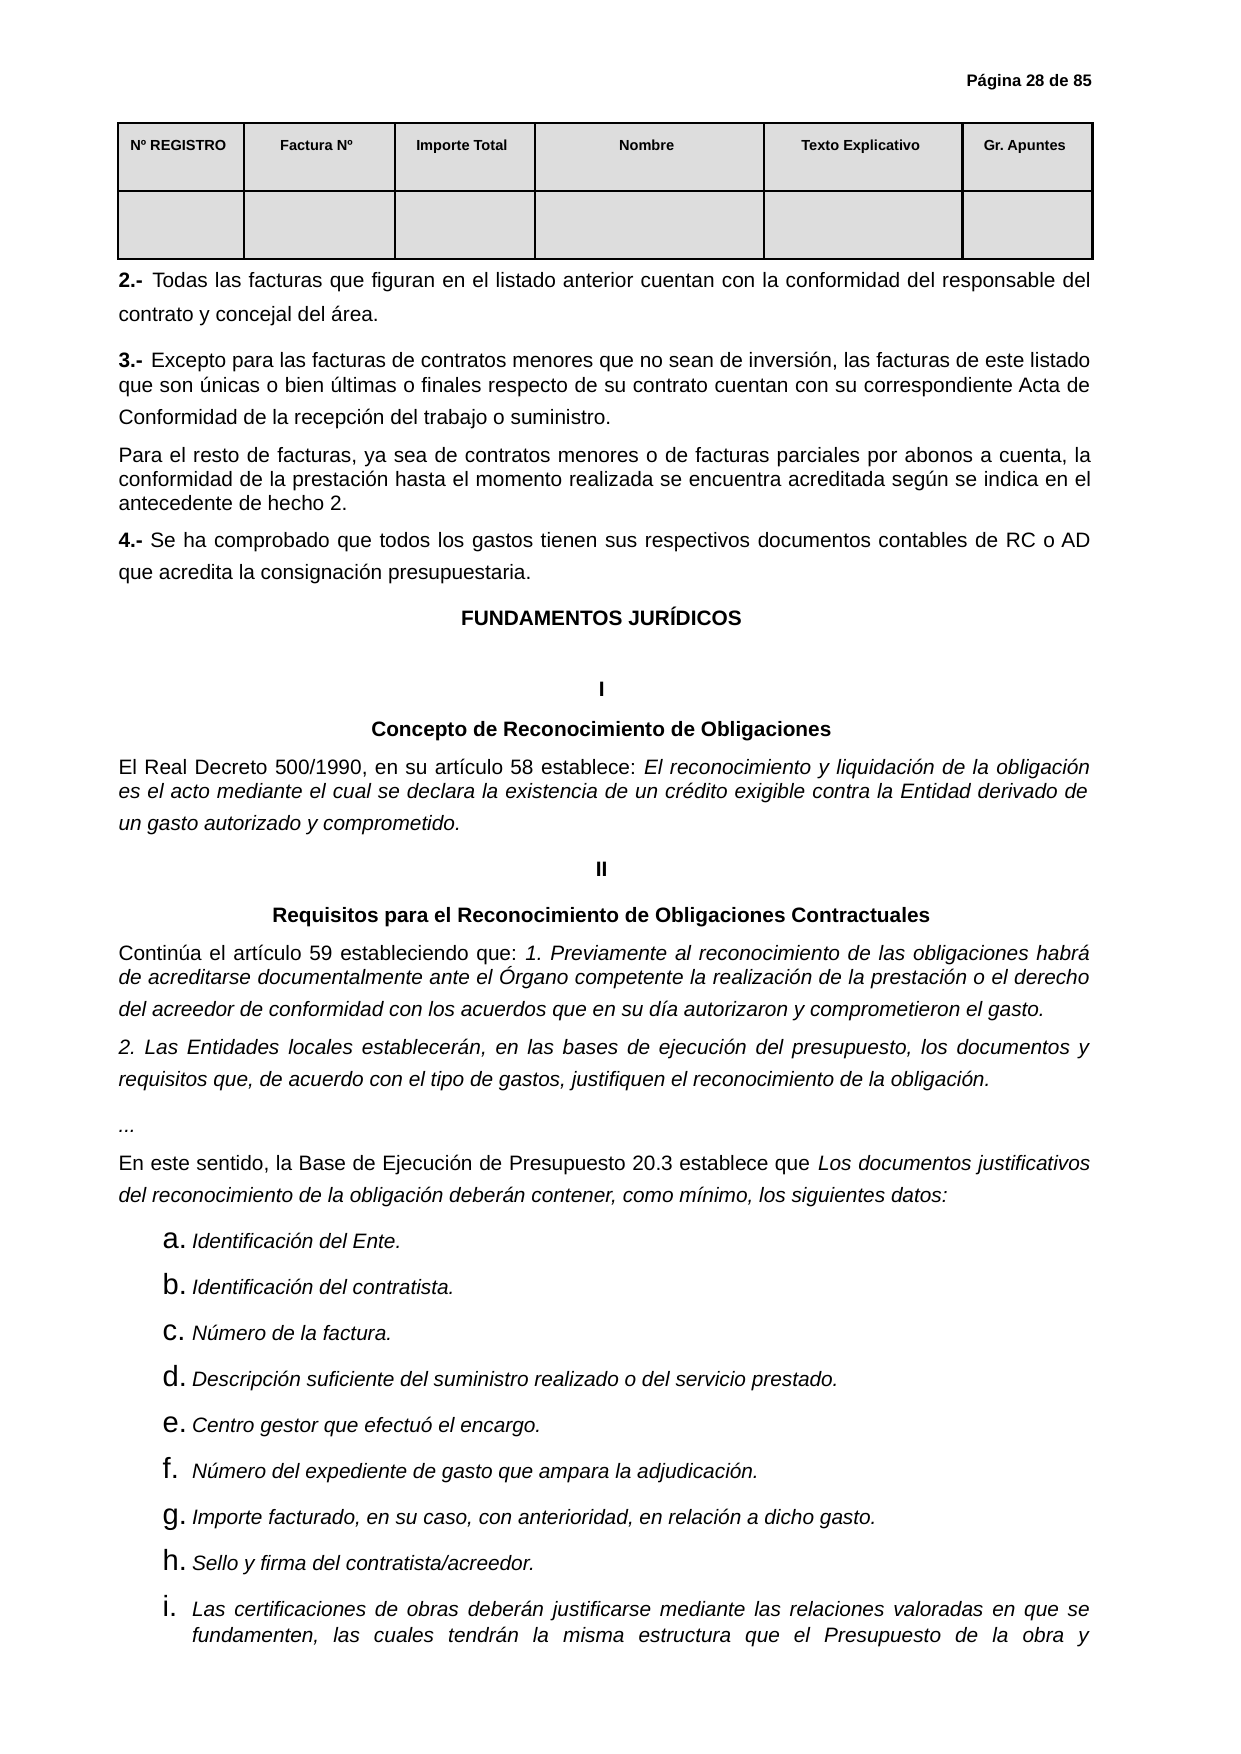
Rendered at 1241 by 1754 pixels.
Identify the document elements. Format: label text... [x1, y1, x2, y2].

list Número de la factura. [162, 1313, 1092, 1346]
text Concepto de Reconocimiento de Obligaciones [118, 708, 1092, 742]
text II [118, 848, 1092, 882]
list Sello y firma del contratista/acreedor. [162, 1543, 1092, 1576]
table_cell [765, 192, 961, 258]
text FUNDAMENTOS JURÍDICOS [118, 598, 1092, 631]
table_header Importe Total [396, 124, 534, 190]
list Identificación del Ente. [162, 1221, 1092, 1254]
table_header Factura Nº [245, 124, 394, 190]
list Importe facturado, en su caso, con anterioridad, en relación a dicho gasto. [162, 1497, 1092, 1530]
table_header Nº REGISTRO [119, 124, 243, 190]
table_cell [245, 192, 394, 258]
text 4.- Se ha comprobado que todos los gastos tienen sus respectivos documentos contables de RC o AD que acredita la consignación presupuestaria. [118, 528, 1092, 585]
list Descripción suficiente del suministro realizado o del servicio prestado. [162, 1359, 1092, 1392]
text 3.- Excepto para las facturas de contratos menores que no sean de inversión, las facturas de este listado que son únicas o bien últimas o finales respecto de su contrato cuentan con su correspondiente Acta de Conformidad de la recepción del trabajo o suministro. [118, 340, 1092, 431]
text El Real Decreto 500/1990, en su artículo 58 establece: El reconocimiento y liquidación de la obligación es el acto mediante el cual se declara la existencia de un crédito exigible contra la Entidad derivado de un gasto autorizado y comprometido. [118, 754, 1092, 836]
table_header Texto Explicativo [765, 124, 961, 190]
text En este sentido, la Base de Ejecución de Presupuesto 20.3 establece que Los documentos justificativos del reconocimiento de la obligación deberán contener, como mínimo, los siguientes datos: [118, 1151, 1092, 1208]
list Identificación del contratista. [162, 1267, 1092, 1300]
list Número del expediente de gasto que ampara la adjudicación. [162, 1451, 1092, 1484]
subtitle I [118, 669, 1092, 702]
table_header Nombre [536, 124, 763, 190]
text ... [118, 1104, 1092, 1138]
table_cell [964, 192, 1091, 258]
table_header Gr. Apuntes [964, 124, 1091, 190]
table_cell [396, 192, 534, 258]
table_cell [536, 192, 763, 258]
text Continúa el artículo 59 estableciendo que: 1. Previamente al reconocimiento de las obligaciones habrá de acreditarse documentalmente ante el Órgano competente la realización de la prestación o el derecho del acreedor de conformidad con los acuerdos que en su día autorizaron y comprometieron el gasto. [118, 941, 1092, 1022]
text 2.- Todas las facturas que figuran en el listado anterior cuentan con la conformidad del responsable del contrato y concejal del área. [118, 260, 1092, 327]
text Para el resto de facturas, ya sea de contratos menores o de facturas parciales por abonos a cuenta, la conformidad de la prestación hasta el momento realizada se encuentra acreditada según se indica en el antecedente de hecho 2. [118, 443, 1092, 515]
text 2. Las Entidades locales establecerán, en las bases de ejecución del presupuesto, los documentos y requisitos que, de acuerdo con el tipo de gastos, justifiquen el reconocimiento de la obligación. [118, 1034, 1092, 1092]
text Requisitos para el Reconocimiento de Obligaciones Contractuales [118, 894, 1092, 928]
list Centro gestor que efectuó el encargo. [162, 1405, 1092, 1438]
table_cell [119, 192, 243, 258]
list Las certificaciones de obras deberán justificarse mediante las relaciones valoradas en que se fundamenten, las cuales tendrán la misma estructura que el Presupuesto de la obra y [162, 1589, 1092, 1646]
